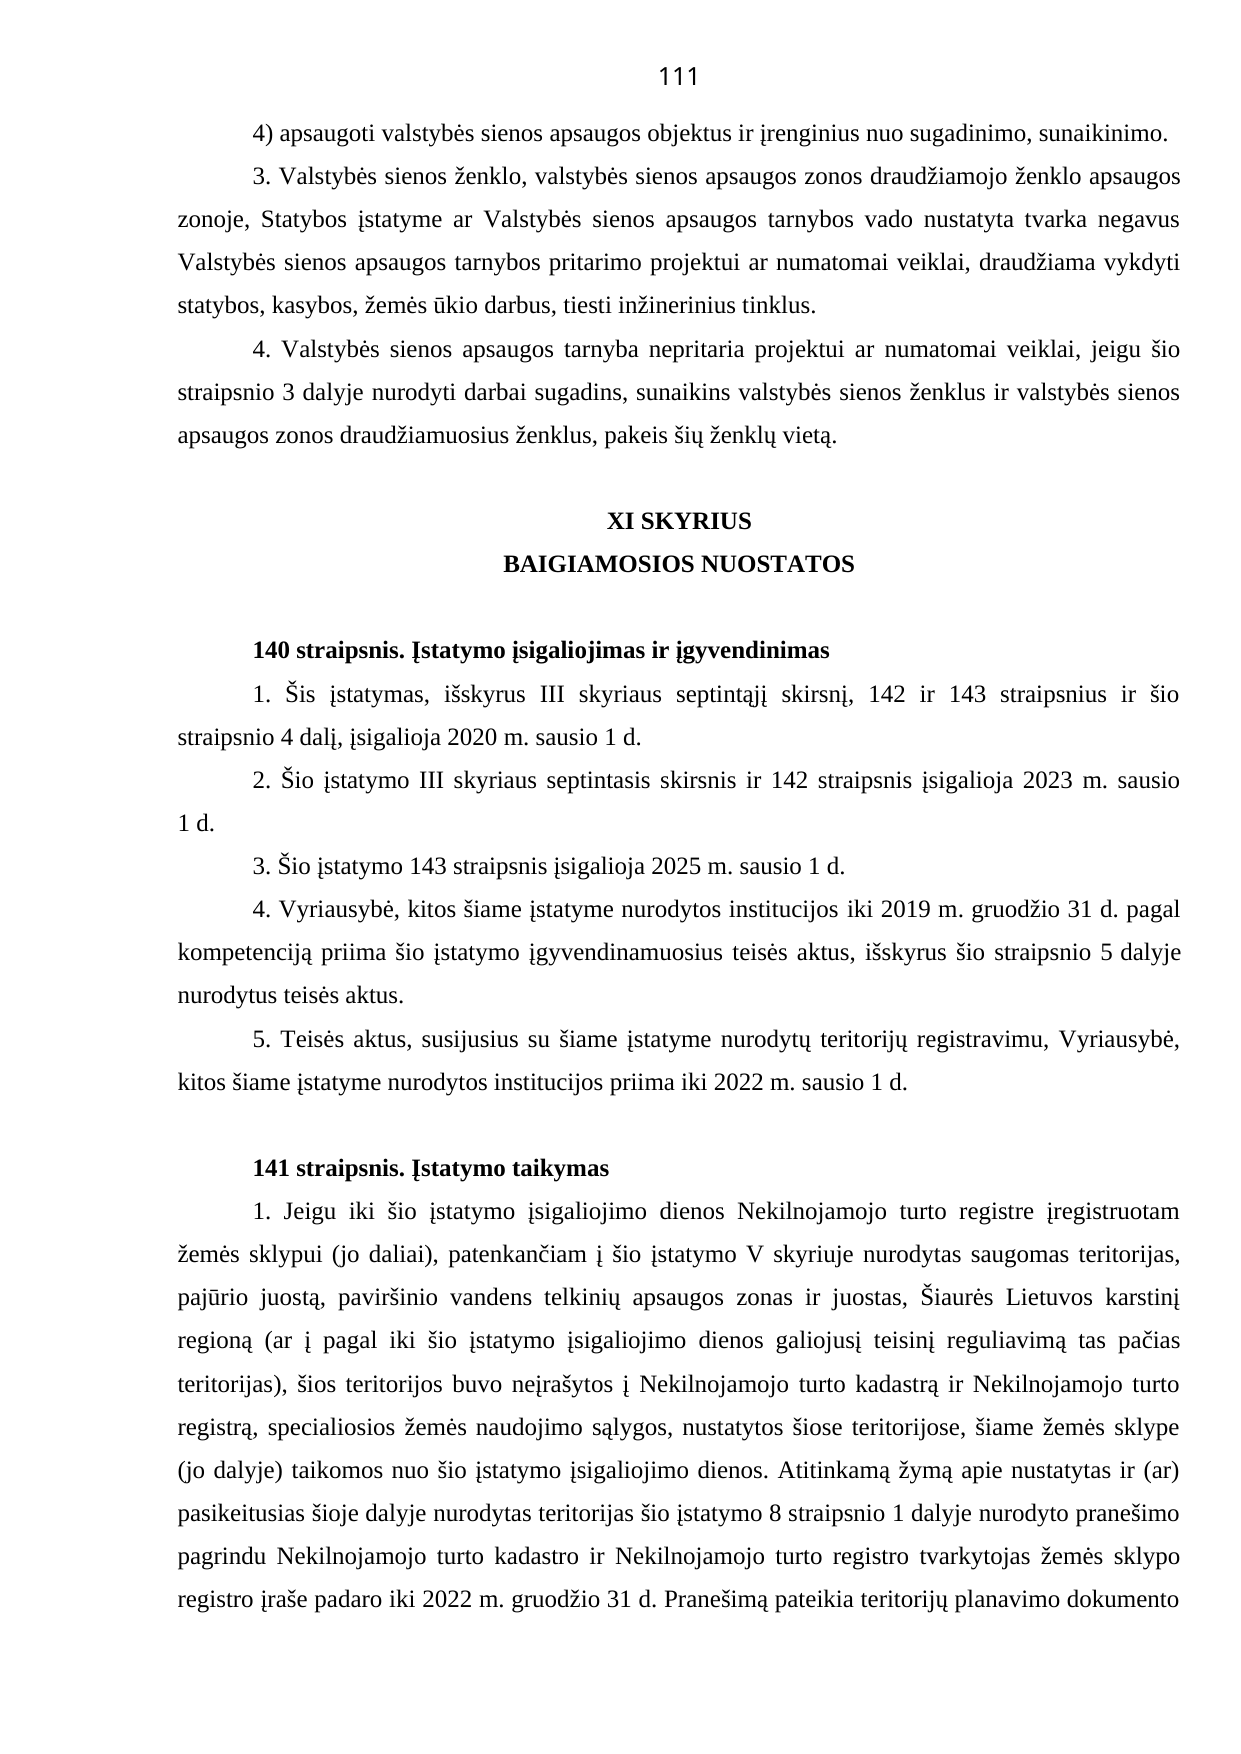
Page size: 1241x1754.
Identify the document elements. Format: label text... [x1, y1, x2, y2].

text 141 straipsnis. Įstatymo taikymas [177, 1153, 1181, 1182]
text 5. Teisės aktus, susijusius su šiame įstatyme nurodytų teritorijų registravimu, Vyriausybė, kitos šiame įstatyme nurodytos institucijos priima iki 2022 m. sausio 1 d. [177, 1024, 1181, 1096]
text 140 straipsnis. Įstatymo įsigaliojimas ir įgyvendinimas [177, 636, 1181, 664]
text 4. Valstybės sienos apsaugos tarnyba nepritaria projektui ar numatomai veiklai, jeigu šio straipsnio 3 dalyje nurodyti darbai sugadins, sunaikins valstybės sienos ženklus ir valstybės sienos apsaugos zonos draudžiamuosius ženklus, pakeis šių ženklų vietą. [177, 334, 1181, 449]
text 2. Šio įstatymo III skyriaus septintasis skirsnis ir 142 straipsnis įsigalioja 2023 m. sausio 1 d. [177, 765, 1181, 837]
text 1. Jeigu iki šio įstatymo įsigaliojimo dienos Nekilnojamojo turto registre įregistruotam žemės sklypui (jo daliai), patenkančiam į šio įstatymo V skyriuje nurodytas saugomas teritorijas, pajūrio juostą, paviršinio vandens telkinių apsaugos zonas ir juostas, Šiaurės Lietuvos karstinį regioną (ar į pagal iki šio įstatymo įsigaliojimo dienos galiojusį teisinį reguliavimą tas pačias teritorijas), šios teritorijos buvo neįrašytos į Nekilnojamojo turto kadastrą ir Nekilnojamojo turto registrą, specialiosios žemės naudojimo sąlygos, nustatytos šiose teritorijose, šiame žemės sklype (jo dalyje) taikomos nuo šio įstatymo įsigaliojimo dienos. Atitinkamą žymą apie nustatytas ir (ar) pasikeitusias šioje dalyje nurodytas teritorijas šio įstatymo 8 straipsnio 1 dalyje nurodyto pranešimo pagrindu Nekilnojamojo turto kadastro ir Nekilnojamojo turto registro tvarkytojas žemės sklypo registro įraše padaro iki 2022 m. gruodžio 31 d. Pranešimą pateikia teritorijų planavimo dokumento [177, 1196, 1181, 1613]
text 1. Šis įstatymas, išskyrus III skyriaus septintąjį skirsnį, 142 ir 143 straipsnius ir šio straipsnio 4 dalį, įsigalioja 2020 m. sausio 1 d. [177, 679, 1181, 751]
text 3. Valstybės sienos ženklo, valstybės sienos apsaugos zonos draudžiamojo ženklo apsaugos zonoje, Statybos įstatyme ar Valstybės sienos apsaugos tarnybos vado nustatyta tvarka negavus Valstybės sienos apsaugos tarnybos pritarimo projektui ar numatomai veiklai, draudžiama vykdyti statybos, kasybos, žemės ūkio darbus, tiesti inžinerinius tinklus. [177, 161, 1181, 319]
text XI SKYRIUS [177, 506, 1181, 535]
text BAIGIAMOSIOS NUOSTATOS [177, 549, 1181, 578]
text 4. Vyriausybė, kitos šiame įstatyme nurodytos institucijos iki 2019 m. gruodžio 31 d. pagal kompetenciją priima šio įstatymo įgyvendinamuosius teisės aktus, išskyrus šio straipsnio 5 dalyje nurodytus teisės aktus. [177, 894, 1181, 1009]
text 3. Šio įstatymo 143 straipsnis įsigalioja 2025 m. sausio 1 d. [177, 851, 1181, 880]
text 4) apsaugoti valstybės sienos apsaugos objektus ir įrenginius nuo sugadinimo, sunaikinimo. [177, 118, 1181, 147]
